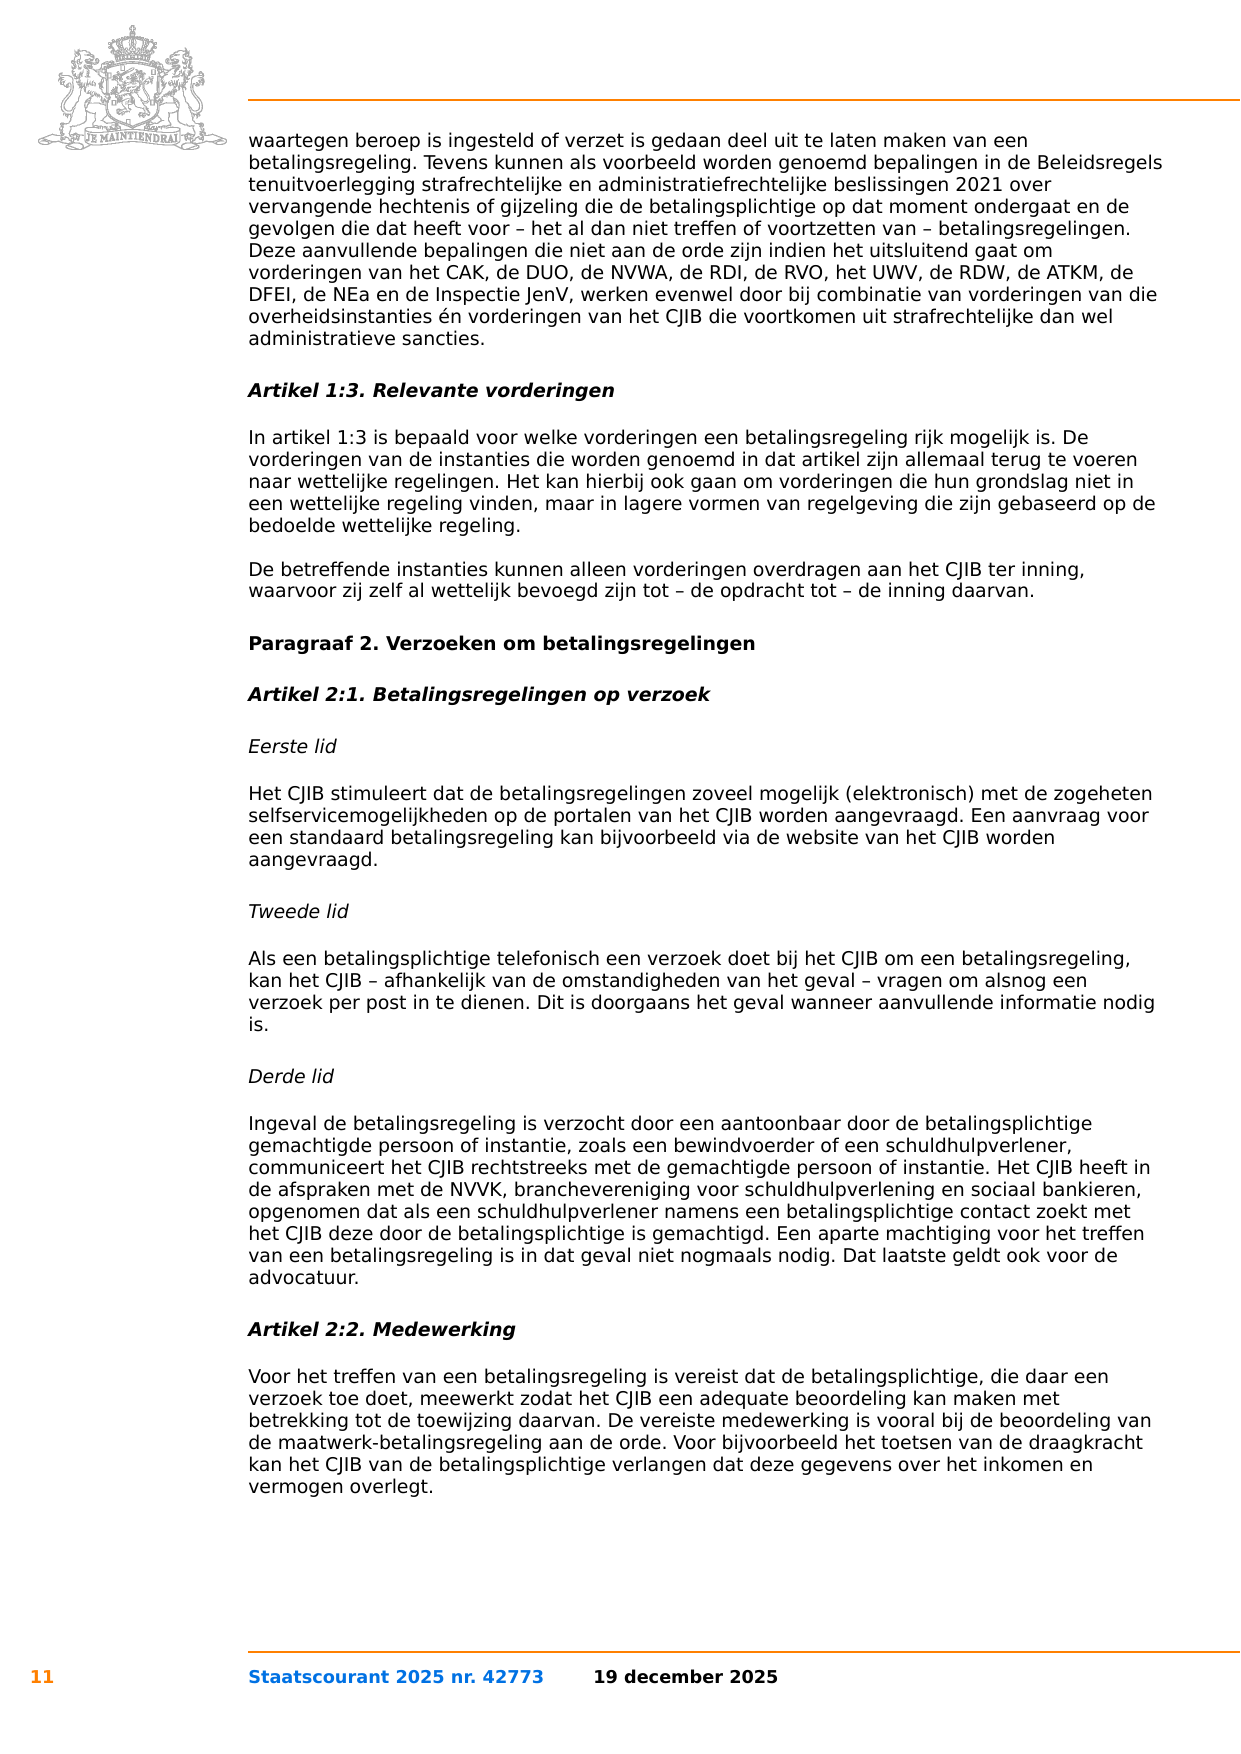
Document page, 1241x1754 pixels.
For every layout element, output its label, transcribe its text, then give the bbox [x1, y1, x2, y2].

subtitle Tweede lid [248, 901, 1163, 923]
subtitle Artikel 1:3. Relevante vorderingen [248, 380, 1163, 402]
text In artikel 1:3 is bepaald voor welke vorderingen een betalingsregeling rijk mogelijk is. De vorderingen van de instanties die worden genoemd in dat artikel zijn allemaal terug te voeren naar wettelijke regelingen. Het kan hierbij ook gaan om vorderingen die hun grondslag niet in een wettelijke regeling vinden, maar in lagere vormen van regelgeving die zijn gebaseerd op de bedoelde wettelijke regeling. [248, 427, 1163, 537]
subtitle Eerste lid [248, 736, 1163, 758]
text De betreffende instanties kunnen alleen vorderingen overdragen aan het CJIB ter inning, waarvoor zij zelf al wettelijk bevoegd zijn tot – de opdracht tot – de inning daarvan. [248, 558, 1163, 602]
picture [38, 25, 227, 150]
text Voor het treffen van een betalingsregeling is vereist dat de betalingsplichtige, die daar een verzoek toe doet, meewerkt zodat het CJIB een adequate beoordeling kan maken met betrekking tot de toewijzing daarvan. De vereiste medewerking is vooral bij de beoordeling van de maatwerk-betalingsregeling aan de orde. Voor bijvoorbeeld het toetsen van de draagkracht kan het CJIB van de betalingsplichtige verlangen dat deze gegevens over het inkomen en vermogen overlegt. [248, 1366, 1163, 1498]
text waartegen beroep is ingesteld of verzet is gedaan deel uit te laten maken van een betalingsregeling. Tevens kunnen als voorbeeld worden genoemd bepalingen in de Beleidsregels tenuitvoerlegging strafrechtelijke en administratiefrechtelijke beslissingen 2021 over vervangende hechtenis of gijzeling die de betalingsplichtige op dat moment ondergaat en de gevolgen die dat heeft voor – het al dan niet treffen of voortzetten van – betalingsregelingen. Deze aanvullende bepalingen die niet aan de orde zijn indien het uitsluitend gaat om vorderingen van het CAK, de DUO, de NVWA, de RDI, de RVO, het UWV, de RDW, de ATKM, de DFEI, de NEa en de Inspectie JenV, werken evenwel door bij combinatie van vorderingen van die overheidsinstanties én vorderingen van het CJIB die voortkomen uit strafrechtelijke dan wel administratieve sancties. [248, 130, 1163, 350]
text Ingeval de betalingsregeling is verzocht door een aantoonbaar door de betalingsplichtige gemachtigde persoon of instantie, zoals een bewindvoerder of een schuldhulpverlener, communiceert het CJIB rechtstreeks met de gemachtigde persoon of instantie. Het CJIB heeft in de afspraken met de NVVK, branchevereniging voor schuldhulpverlening en sociaal bankieren, opgenomen dat als een schuldhulpverlener namens een betalingsplichtige contact zoekt met het CJIB deze door de betalingsplichtige is gemachtigd. Een aparte machtiging voor het treffen van een betalingsregeling is in dat geval niet nogmaals nodig. Dat laatste geldt ook voor de advocatuur. [248, 1113, 1163, 1289]
text Het CJIB stimuleert dat de betalingsregelingen zoveel mogelijk (elektronisch) met de zogeheten selfservicemogelijkheden op de portalen van het CJIB worden aangevraagd. Een aanvraag voor een standaard betalingsregeling kan bijvoorbeeld via de website van het CJIB worden aangevraagd. [248, 783, 1163, 871]
text Als een betalingsplichtige telefonisch een verzoek doet bij het CJIB om een betalingsregeling, kan het CJIB – afhankelijk van de omstandigheden van het geval – vragen om alsnog een verzoek per post in te dienen. Dit is doorgaans het geval wanneer aanvullende informatie nodig is. [248, 948, 1163, 1036]
subtitle Artikel 2:2. Medewerking [248, 1319, 1163, 1341]
subtitle Derde lid [248, 1066, 1163, 1088]
subtitle Artikel 2:1. Betalingsregelingen op verzoek [248, 684, 1163, 706]
subtitle Paragraaf 2. Verzoeken om betalingsregelingen [248, 632, 1163, 654]
